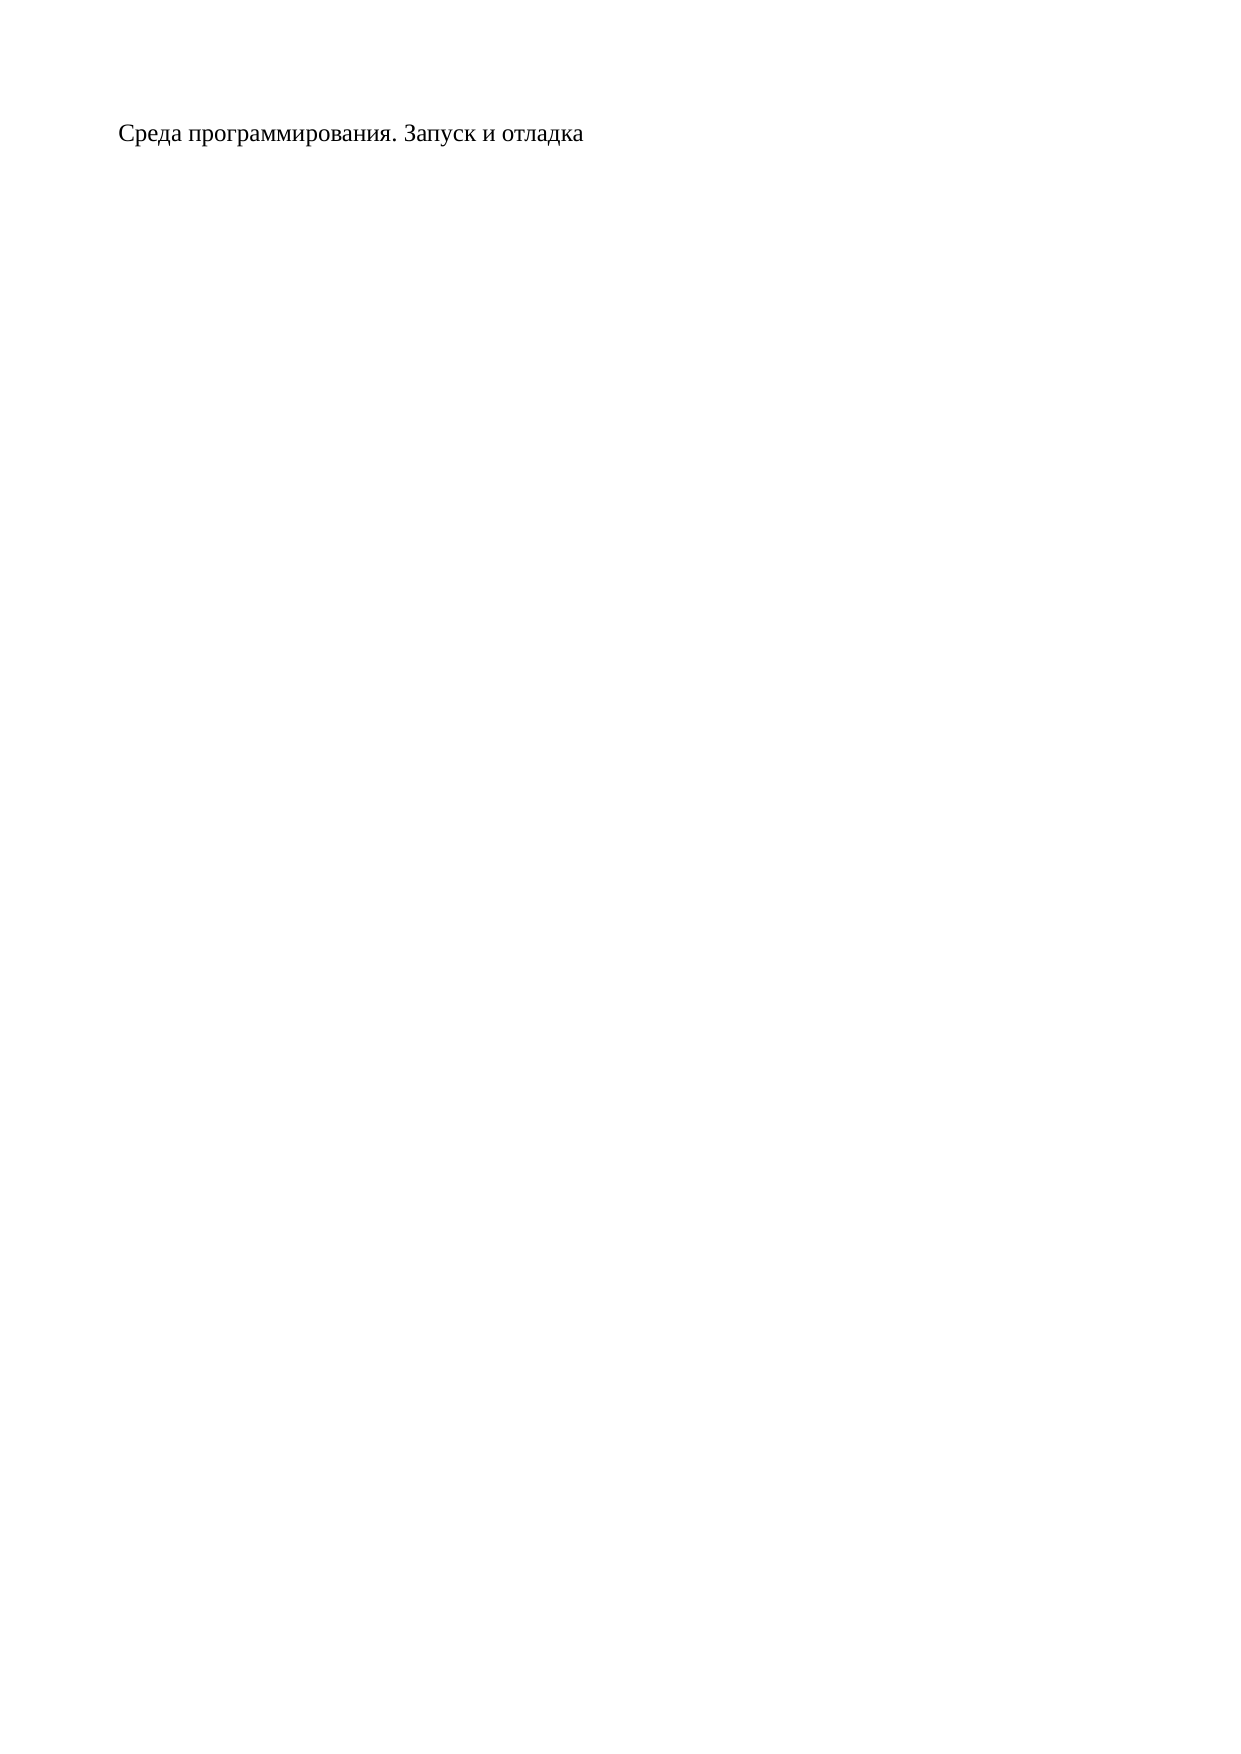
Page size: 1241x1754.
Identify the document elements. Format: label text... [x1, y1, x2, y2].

text Среда программирования. Запуск и отладка [118, 118, 1122, 147]
